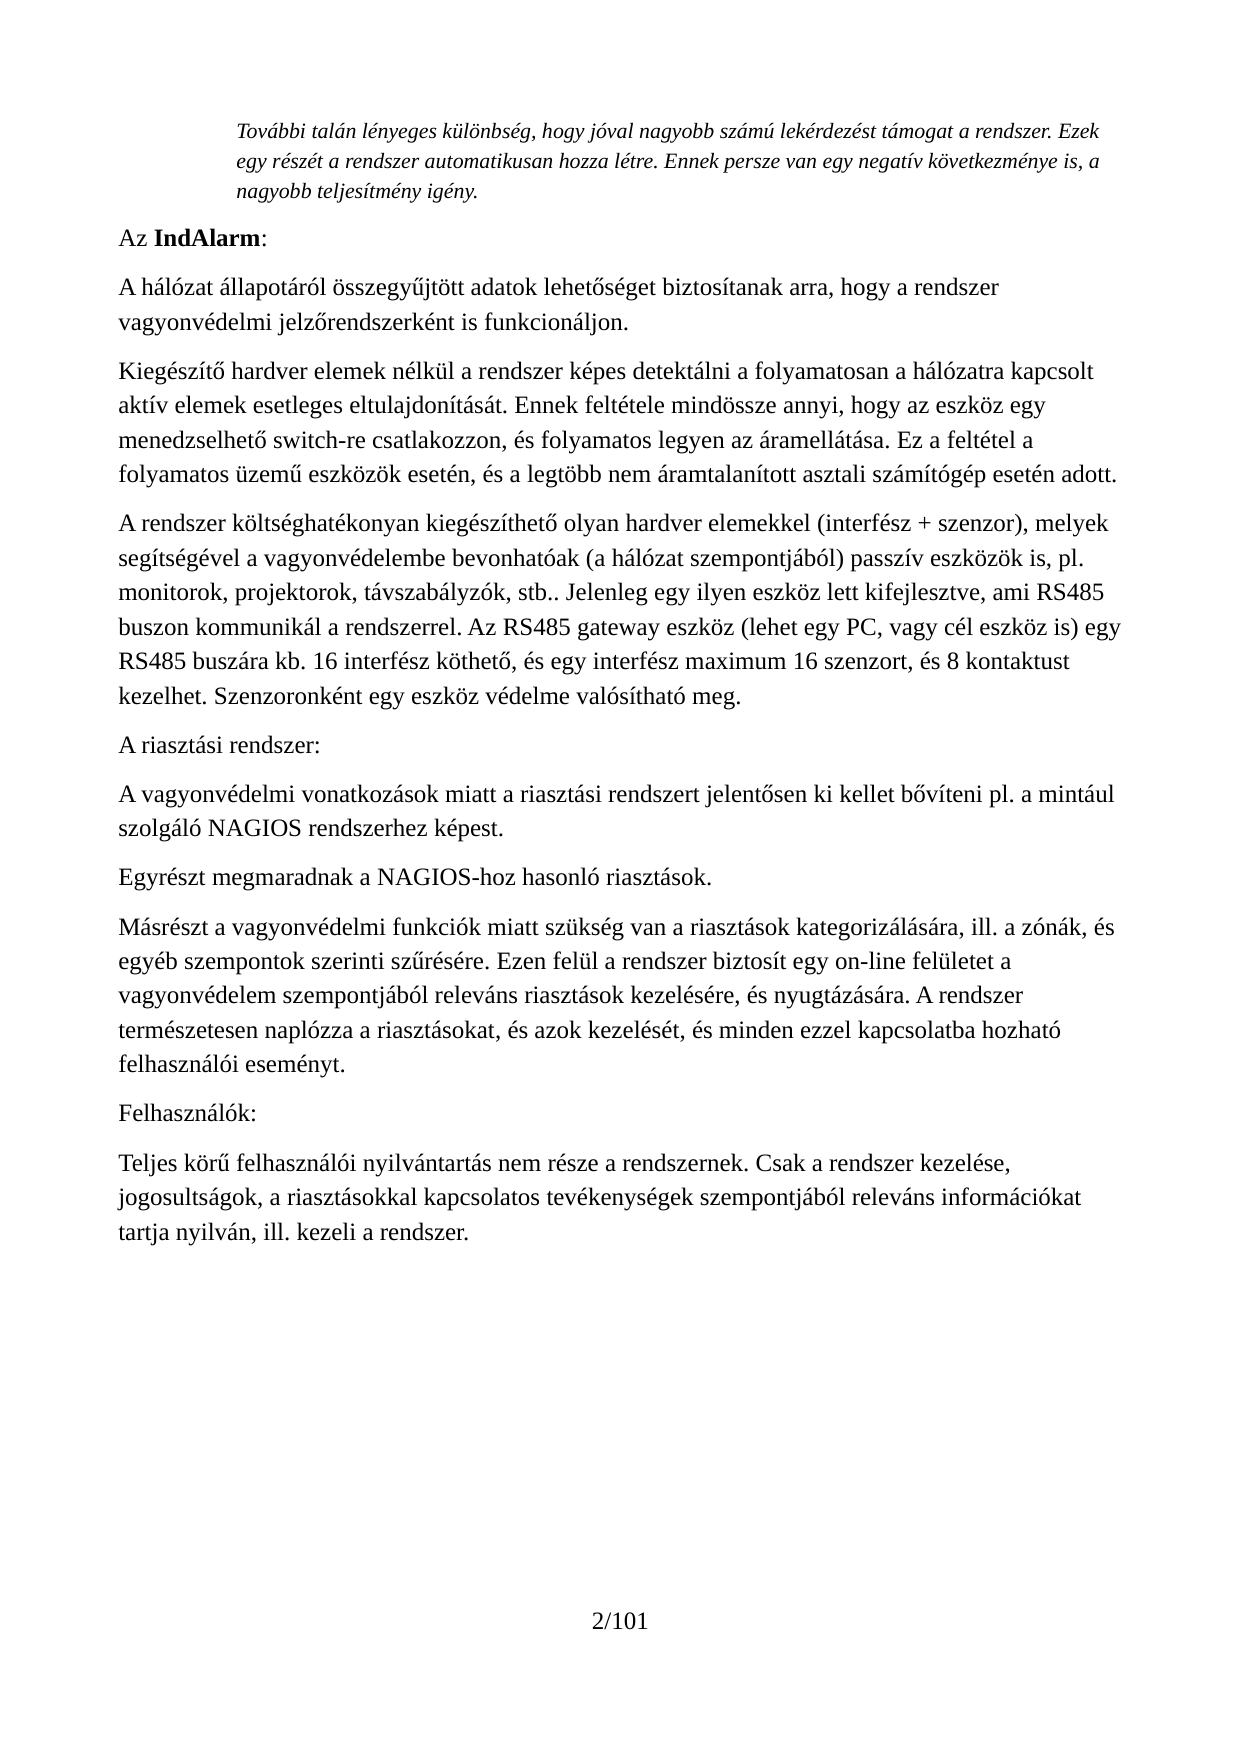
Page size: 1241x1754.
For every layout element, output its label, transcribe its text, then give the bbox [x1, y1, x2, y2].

text Teljes körű felhasználói nyilvántartás nem része a rendszernek. Csak a rendszer kezelése, jogosultságok, a riasztásokkal kapcsolatos tevékenységek szempontjából releváns információkat tartja nyilván, ill. kezeli a rendszer. [118, 1148, 1122, 1245]
text A vagyonvédelmi vonatkozások miatt a riasztási rendszert jelentősen ki kellet bővíteni pl. a mintául szolgáló NAGIOS rendszerhez képest. [118, 779, 1122, 842]
text Az IndAlarm: [118, 223, 1122, 252]
text A hálózat állapotáról összegyűjtött adatok lehetőséget biztosítanak arra, hogy a rendszer vagyonvédelmi jelzőrendszerként is funkcionáljon. [118, 272, 1122, 336]
text A rendszer költséghatékonyan kiegészíthető olyan hardver elemekkel (interfész + szenzor), melyek segítségével a vagyonvédelembe bevonhatóak (a hálózat szempontjából) passzív eszközök is, pl. monitorok, projektorok, távszabályzók, stb.. Jelenleg egy ilyen eszköz lett kifejlesztve, ami RS485 buszon kommunikál a rendszerrel. Az RS485 gateway eszköz (lehet egy PC, vagy cél eszköz is) egy RS485 buszára kb. 16 interfész köthető, és egy interfész maximum 16 szenzort, és 8 kontaktust kezelhet. Szenzoronként egy eszköz védelme valósítható meg. [118, 508, 1122, 709]
text Felhasználók: [118, 1098, 1122, 1127]
text A riasztási rendszer: [118, 730, 1122, 759]
text További talán lényeges különbség, hogy jóval nagyobb számú lekérdezést támogat a rendszer. Ezek egy részét a rendszer automatikusan hozza létre. Ennek persze van egy negatív következménye is, a nagyobb teljesítmény igény. [118, 118, 1122, 204]
text Kiegészítő hardver elemek nélkül a rendszer képes detektálni a folyamatosan a hálózatra kapcsolt aktív elemek esetleges eltulajdonítását. Ennek feltétele mindössze annyi, hogy az eszköz egy menedzselhető switch-re csatlakozzon, és folyamatos legyen az áramellátása. Ez a feltétel a folyamatos üzemű eszközök esetén, és a legtöbb nem áramtalanított asztali számítógép esetén adott. [118, 356, 1122, 488]
text Másrészt a vagyonvédelmi funkciók miatt szükség van a riasztások kategorizálására, ill. a zónák, és egyéb szempontok szerinti szűrésére. Ezen felül a rendszer biztosít egy on-line felületet a vagyonvédelem szempontjából releváns riasztások kezelésére, és nyugtázására. A rendszer természetesen naplózza a riasztásokat, és azok kezelését, és minden ezzel kapcsolatba hozható felhasználói eseményt. [118, 912, 1122, 1078]
text Egyrészt megmaradnak a NAGIOS-hoz hasonló riasztások. [118, 862, 1122, 891]
